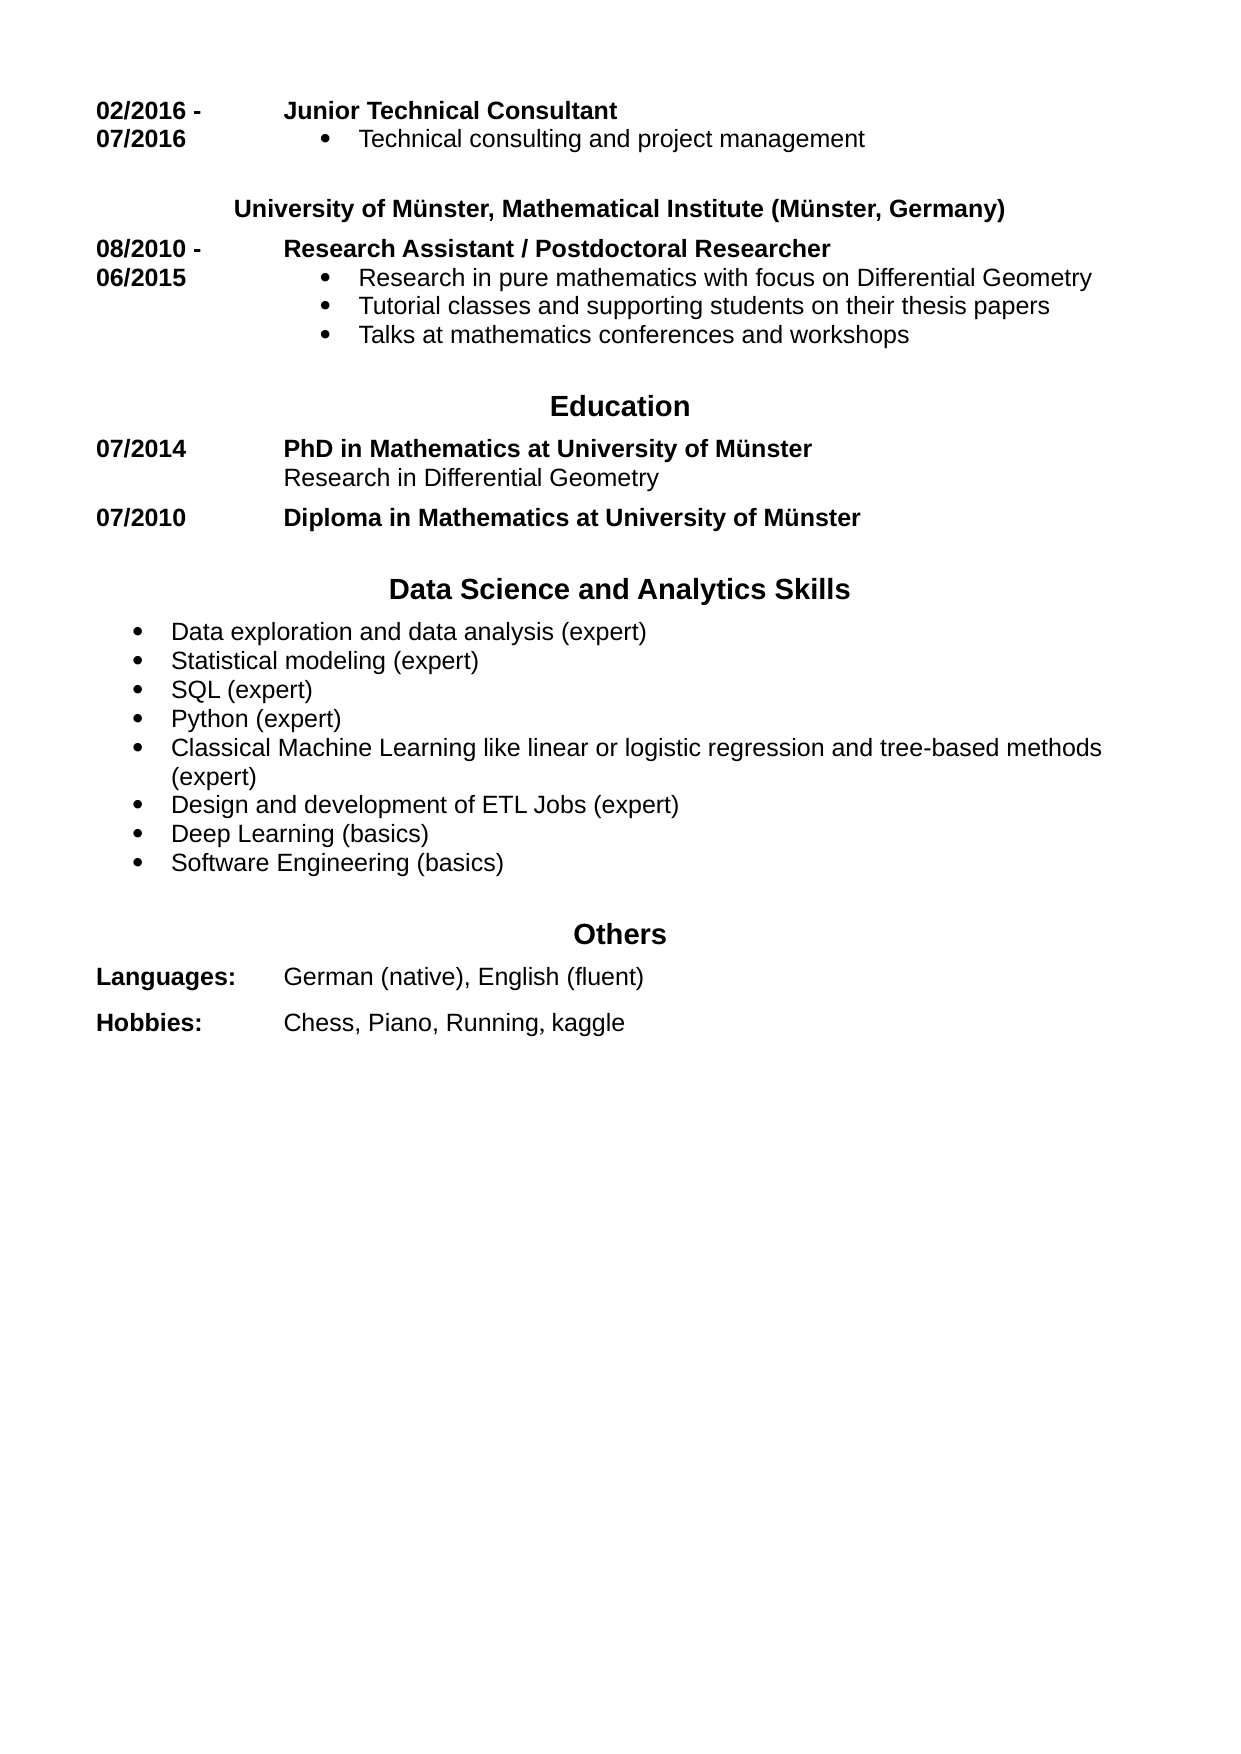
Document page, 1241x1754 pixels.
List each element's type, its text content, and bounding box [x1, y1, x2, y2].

table_cell Chess, Piano, Running, kaggle [278, 1003, 1150, 1061]
table_cell 08/2010 - 06/2015 [90, 228, 277, 355]
table_cell Data Science and Analytics Skills [90, 538, 1150, 611]
table_cell Data exploration and data analysis (expert) Statistical modeling (expert) SQL (expert) Python (expert) Classical Machine Learning like linear or logistic regression and tree-based methods (expert) Design and development of ETL Jobs (expert) Deep Learning (basics) Software Engineering (basics) [90, 611, 1150, 882]
table_cell German (native), English (fluent) [278, 956, 1150, 1003]
table_cell PhD in Mathematics at University of Münster Research in Differential Geometry [278, 429, 1150, 497]
table_cell Hobbies: [90, 1003, 277, 1061]
table_cell Education [90, 355, 1150, 428]
table_cell Diploma in Mathematics at University of Münster [278, 498, 1150, 538]
table_cell Others [90, 883, 1150, 956]
table_cell Languages: [90, 956, 277, 1003]
table_cell Research Assistant / Postdoctoral Researcher Research in pure mathematics with focus on Differential Geometry Tutorial classes and supporting students on their thesis papers Talks at mathematics conferences and workshops [278, 228, 1150, 355]
table_cell University of Münster, Mathematical Institute (Münster, Germany) [90, 159, 1150, 228]
table_cell Junior Technical Consultant Technical consulting and project management [278, 90, 1150, 159]
table_cell 07/2010 [90, 498, 277, 538]
table_cell 07/2014 [90, 429, 277, 497]
table_cell 02/2016 - 07/2016 [90, 90, 277, 159]
